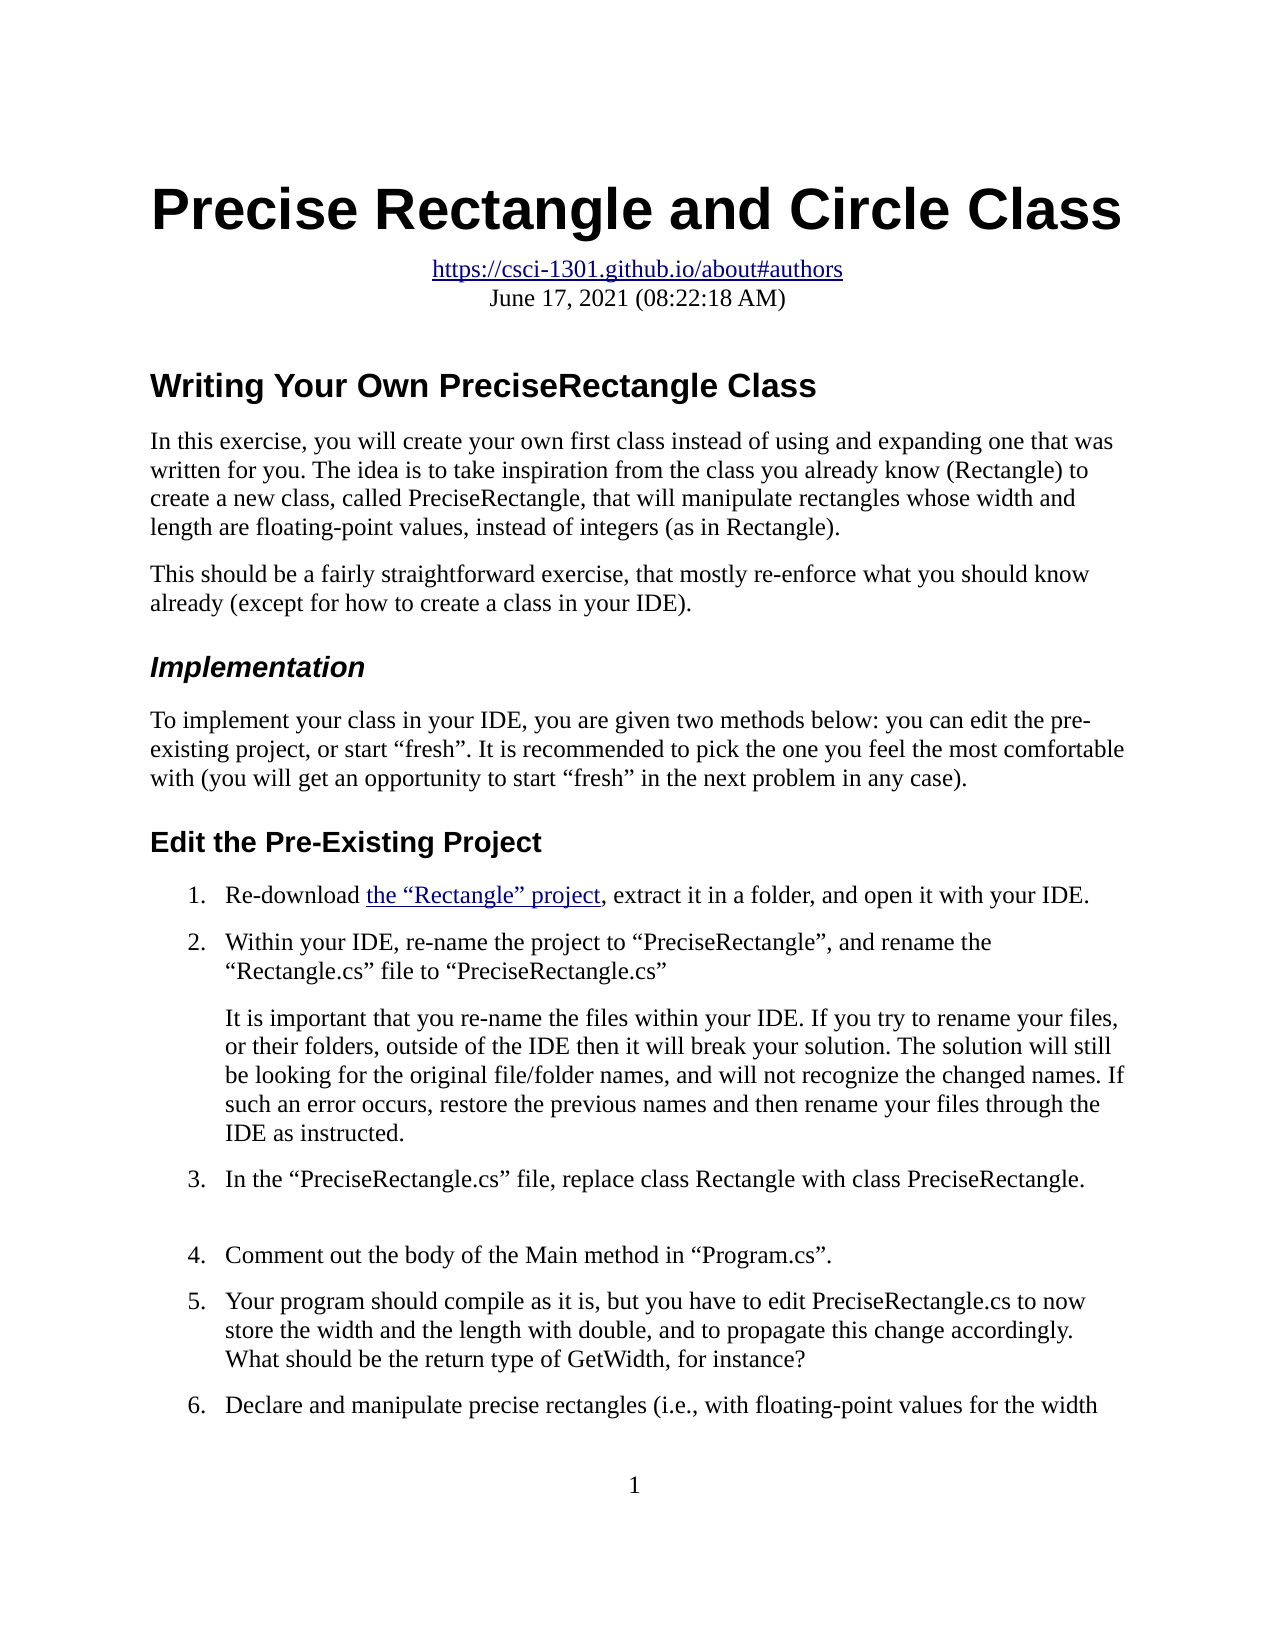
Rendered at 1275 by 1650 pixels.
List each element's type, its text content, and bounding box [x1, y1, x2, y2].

list Declare and manipulate precise rectangles (i.e., with floating-point values for the width [187, 1391, 1125, 1419]
text This should be a fairly straightforward exercise, that mostly re-enforce what you should know already (except for how to create a class in your IDE). [150, 559, 1125, 616]
subtitle Implementation [150, 650, 1125, 684]
list It is important that you re-name the files within your IDE. If you try to rename your files, or their folders, outside of the IDE then it will break your solution. The solution will still be looking for the original file/folder names, and will not recognize the changed names. If such an error occurs, restore the previous names and then rename your files through the IDE as instructed. [187, 1003, 1125, 1146]
list In the “PreciseRectangle.cs” file, replace class Rectangle with class PreciseRectangle. [187, 1164, 1125, 1222]
text To implement your class in your IDE, you are given two methods below: you can edit the pre-existing project, or start “fresh”. It is recommended to pick the one you feel the most comfortable with (you will get an opportunity to start “fresh” in the next problem in any case). [150, 705, 1125, 792]
text June 17, 2021 (08:22:18 AM) [150, 283, 1125, 312]
subtitle Edit the Pre-Existing Project [150, 826, 1125, 859]
text https://csci-1301.github.io/about#authors [150, 254, 1125, 283]
list Comment out the body of the Main method in “Program.cs”. [187, 1240, 1125, 1268]
title Precise Rectangle and Circle Class [150, 175, 1125, 242]
list Within your IDE, re-name the project to “PreciseRectangle”, and rename the “Rectangle.cs” file to “PreciseRectangle.cs” [187, 927, 1125, 985]
list Your program should compile as it is, but you have to edit PreciseRectangle.cs to now store the width and the length with double, and to propagate this change accordingly. What should be the return type of GetWidth, for instance? [187, 1286, 1125, 1373]
list Re-download the “Rectangle” project, extract it in a folder, and open it with your IDE. [187, 881, 1125, 909]
subtitle Writing Your Own PreciseRectangle Class [150, 366, 1125, 404]
text In this exercise, you will create your own first class instead of using and expanding one that was written for you. The idea is to take inspiration from the class you already know (Rectangle) to create a new class, called PreciseRectangle, that will manipulate rectangles whose width and length are floating-point values, instead of integers (as in Rectangle). [150, 426, 1125, 541]
